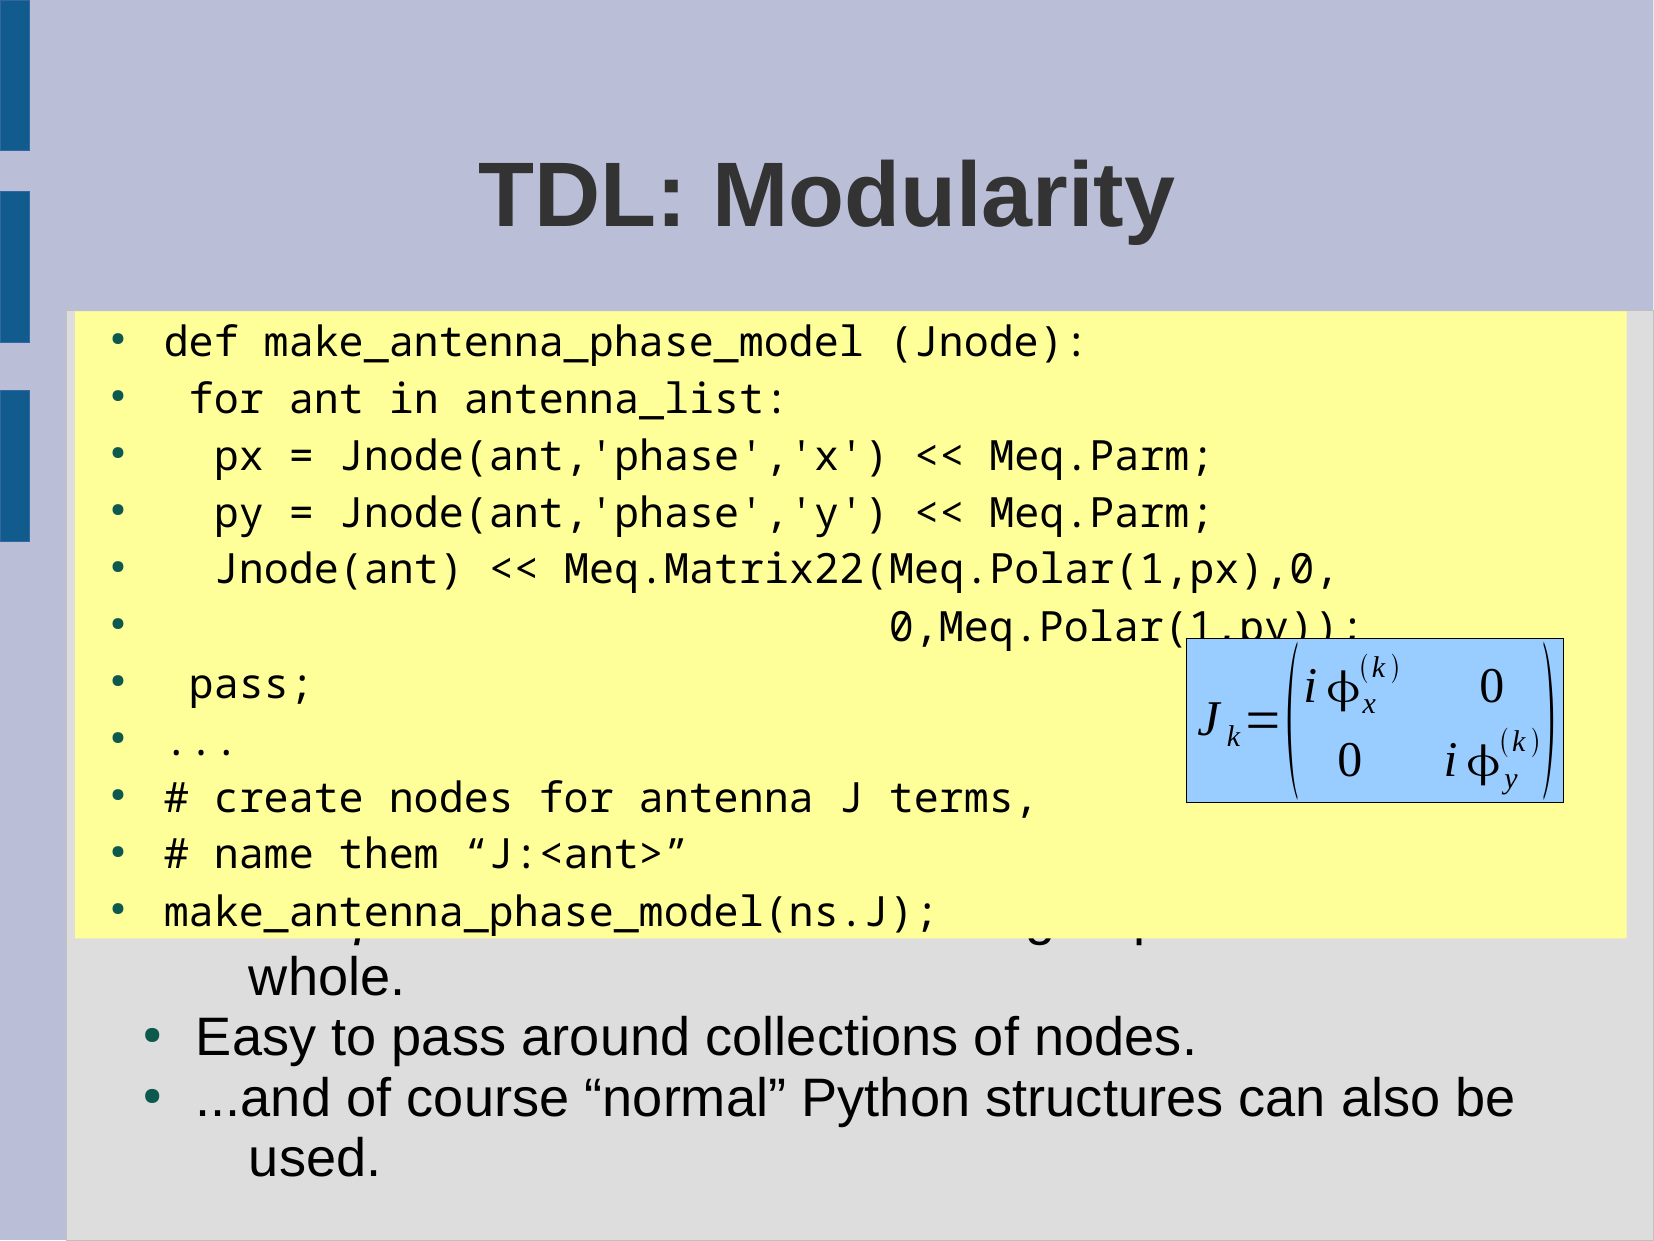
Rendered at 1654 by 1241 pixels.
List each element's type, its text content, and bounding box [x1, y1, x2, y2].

list def make_antenna_phase_model (Jnode): for ant in antenna_list: px = Jnode(ant,'phase','x') << Meq.Parm; py = Jnode(ant,'phase','y') << Meq.Parm; Jnode(ant) << Meq.Matrix22(Meq.Polar(1,px),0, 0,Meq.Polar(1,py)); pass; ... # create nodes for antenna J terms, # name them “J:<ant>” make_antenna_phase_model(ns.J); [75, 311, 1627, 846]
title TDL: Modularity [121, 91, 1534, 299]
chart [1186, 638, 1564, 803]
list An unqualified node can refer to a group of nodes as a whole. Easy to pass around collections of nodes. ...and of course “normal” Python structures can also be used. [107, 939, 1590, 1189]
